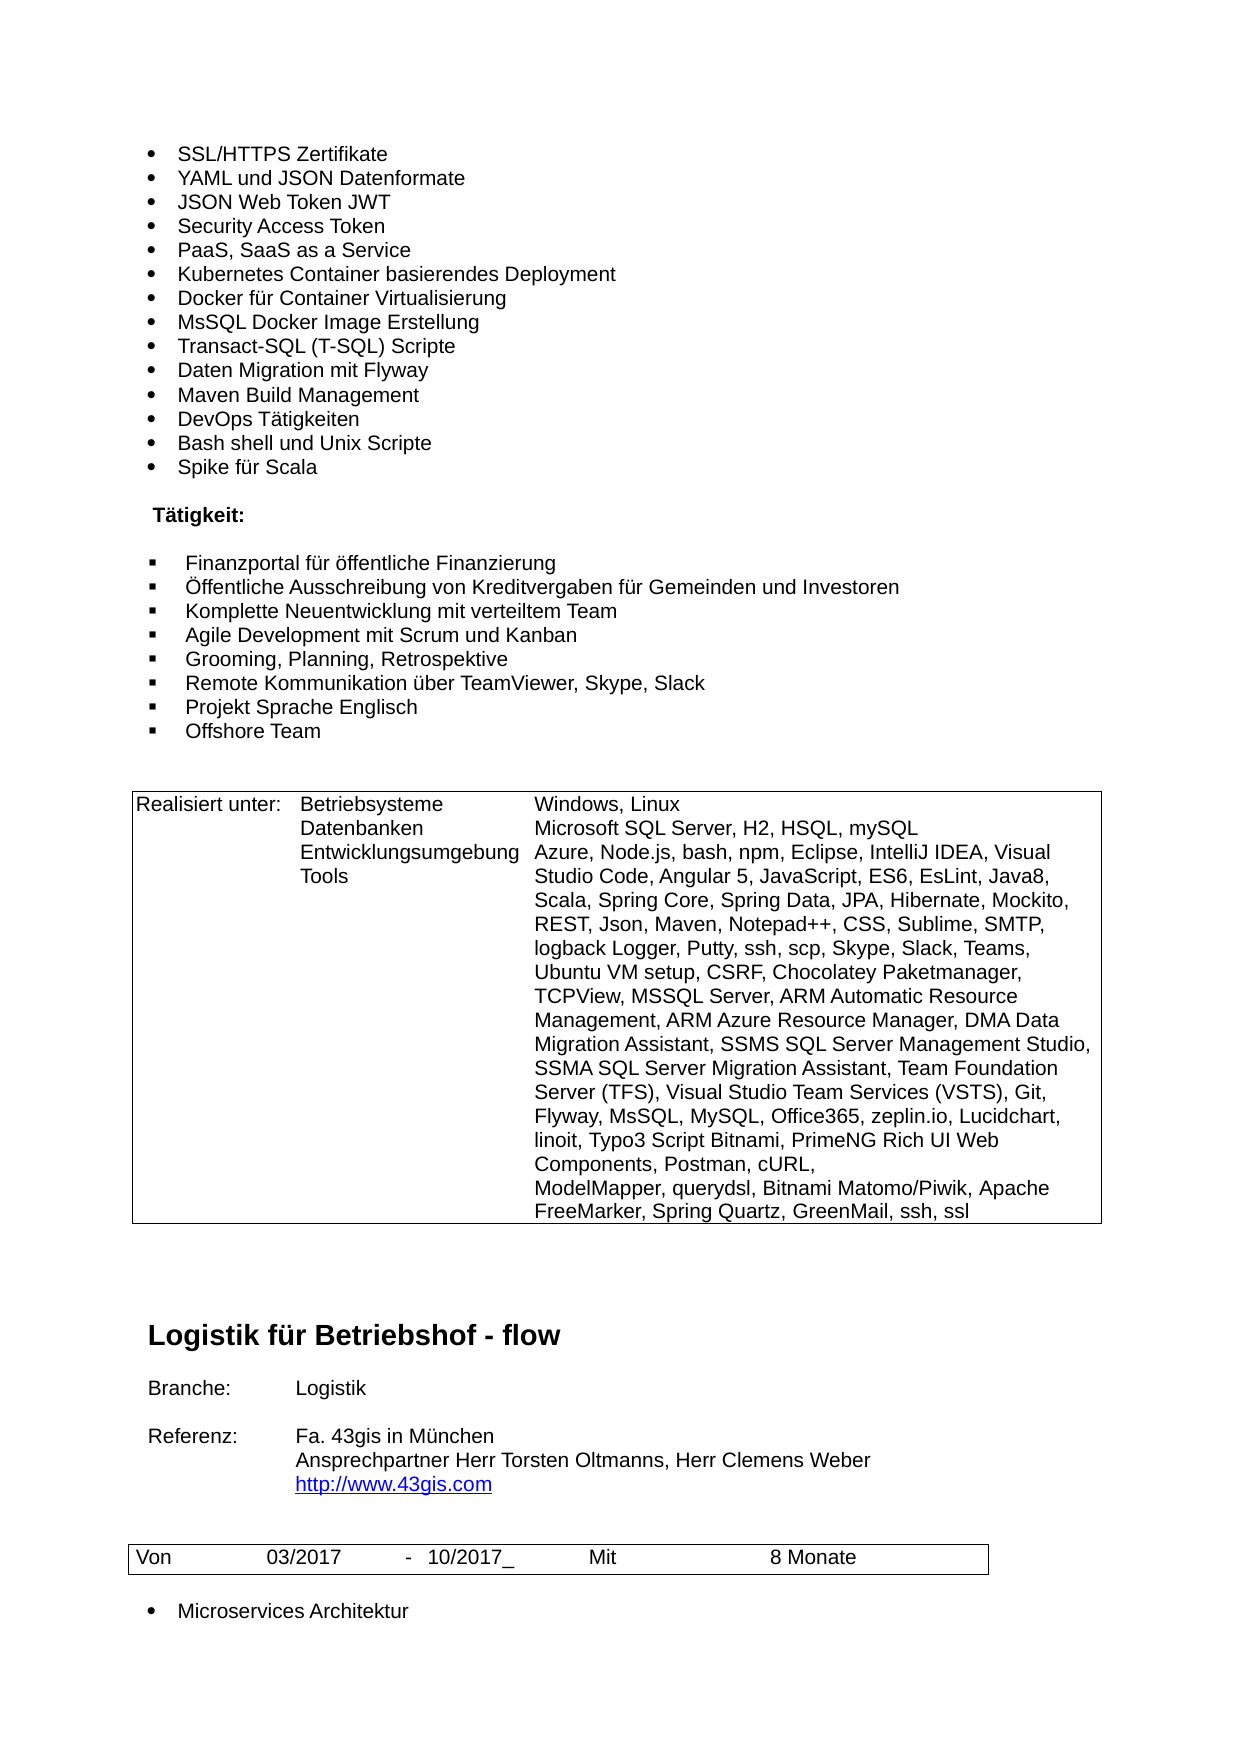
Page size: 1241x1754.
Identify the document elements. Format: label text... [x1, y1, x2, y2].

list Security Access Token [148, 214, 1110, 238]
list Komplette Neuentwicklung mit verteiltem Team [148, 599, 1110, 623]
list Bash shell und Unix Scripte [148, 431, 1110, 454]
list MsSQL Docker Image Erstellung [148, 310, 1110, 334]
table_header 10/2017_ [420, 1545, 581, 1574]
list YAML und JSON Datenformate [148, 166, 1110, 190]
list Grooming, Planning, Retrospektive [148, 647, 1110, 671]
list Projekt Sprache Englisch [148, 695, 1110, 719]
list Maven Build Management [148, 382, 1110, 406]
subtitle Logistik für Betriebshof - flow [148, 1318, 1110, 1352]
list Daten Migration mit Flyway [148, 358, 1110, 382]
text http://www.43gis.com [221, 1472, 1110, 1496]
table_header Realisiert unter: [133, 792, 297, 840]
text Branche: Logistik [148, 1376, 1110, 1400]
list Remote Kommunikation über TeamViewer, Skype, Slack [148, 671, 1110, 695]
table_header - [398, 1545, 420, 1574]
list Finanzportal für öffentliche Finanzierung [148, 551, 1110, 574]
list Docker für Container Virtualisierung [148, 286, 1110, 310]
text Referenz: Fa. 43gis in München [148, 1424, 1110, 1448]
text Ansprechpartner Herr Torsten Oltmanns, Herr Clemens Weber [148, 1448, 1110, 1472]
table_header 8 Monate [763, 1545, 988, 1574]
table_header Betriebsysteme Datenbanken [297, 792, 531, 840]
table_header Mit [581, 1545, 762, 1574]
list DevOps Tätigkeiten [148, 406, 1110, 431]
list Microservices Architektur [148, 1599, 1110, 1623]
list Offshore Team [148, 719, 1110, 743]
table_cell [133, 840, 297, 1223]
list SSL/HTTPS Zertifikate [148, 142, 1110, 166]
list Transact-SQL (T-SQL) Scripte [148, 334, 1110, 358]
table_cell Entwicklungsumgebung Tools [297, 840, 531, 1223]
list Öffentliche Ausschreibung von Kreditvergaben für Gemeinden und Investoren [148, 574, 1110, 599]
table_header 03/2017 [259, 1545, 398, 1574]
list Kubernetes Container basierendes Deployment [148, 262, 1110, 286]
table_cell Azure, Node.js, bash, npm, Eclipse, IntelliJ IDEA, Visual Studio Code, Angular 5, JavaScript, ES6, EsLint, Java8, Scala, Spring Core, Spring Data, JPA, Hibernate, Mockito, REST, Json, Maven, Notepad++, CSS, Sublime, SMTP, logback Logger, Putty, ssh, scp, Skype, Slack, Teams, Ubuntu VM setup, CSRF, Chocolatey Paketmanager, TCPView, MSSQL Server, ARM Automatic Resource Management, ARM Azure Resource Manager, DMA Data Migration Assistant, SSMS SQL Server Management Studio, SSMA SQL Server Migration Assistant, Team Foundation Server (TFS), Visual Studio Team Services (VSTS), Git, Flyway, MsSQL, MySQL, Office365, zeplin.io, Lucidchart, linoit, Typo3 Script Bitnami, PrimeNG Rich UI Web Components, Postman, cURL, ModelMapper, querydsl, Bitnami Matomo/Piwik, Apache FreeMarker, Spring Quartz, GreenMail, ssh, ssl [531, 840, 1101, 1223]
table_header Von [129, 1545, 259, 1574]
text Tätigkeit: [152, 503, 1110, 527]
list Spike für Scala [148, 454, 1110, 479]
list JSON Web Token JWT [148, 190, 1110, 214]
list PaaS, SaaS as a Service [148, 238, 1110, 262]
list Agile Development mit Scrum und Kanban [148, 623, 1110, 647]
table_header Windows, Linux Microsoft SQL Server, H2, HSQL, mySQL [531, 792, 1101, 840]
